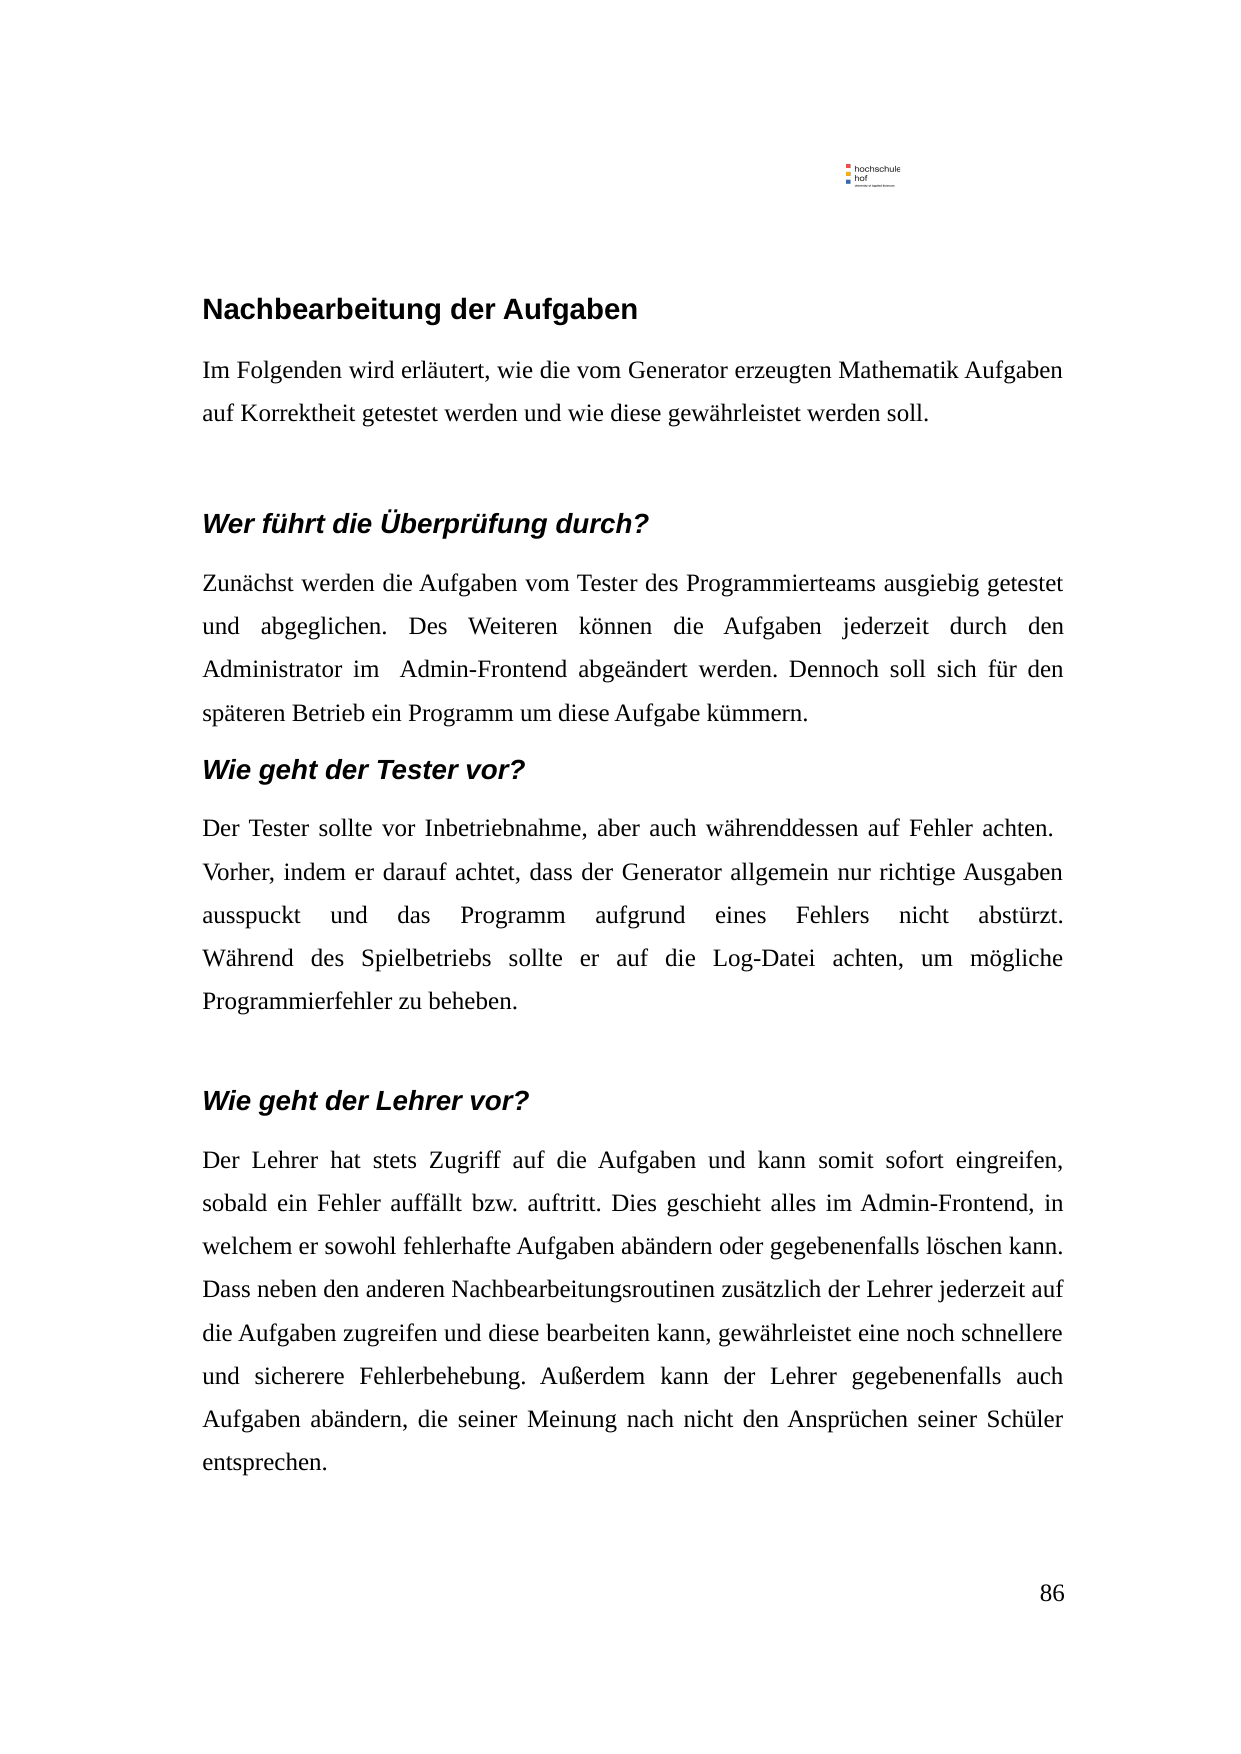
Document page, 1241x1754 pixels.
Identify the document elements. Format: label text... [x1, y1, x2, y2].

text Zunächst werden die Aufgaben vom Tester des Programmierteams ausgiebig getestet und abgeglichen. Des Weiteren können die Aufgaben jederzeit durch den Administrator im Admin-Frontend abgeändert werden. Dennoch soll sich für den späteren Betrieb ein Programm um diese Aufgabe kümmern. [202, 568, 1064, 726]
subtitle Wie geht der Tester vor? [202, 753, 1064, 785]
text Im Folgenden wird erläutert, wie die vom Generator erzeugten Mathematik Aufgaben auf Korrektheit getestet werden und wie diese gewährleistet werden soll. [202, 355, 1064, 427]
text Der Lehrer hat stets Zugriff auf die Aufgaben und kann somit sofort eingreifen, sobald ein Fehler auffällt bzw. auftritt. Dies geschieht alles im Admin-Frontend, in welchem er sowohl fehlerhafte Aufgaben abändern oder gegebenenfalls löschen kann. Dass neben den anderen Nachbearbeitungsroutinen zusätzlich der Lehrer jederzeit auf die Aufgaben zugreifen und diese bearbeiten kann, gewährleistet eine noch schnellere und sicherere Fehlerbehebung. Außerdem kann der Lehrer gegebenenfalls auch Aufgaben abändern, die seiner Meinung nach nicht den Ansprüchen seiner Schüler entsprechen. [202, 1145, 1064, 1476]
text Der Tester sollte vor Inbetriebnahme, aber auch währenddessen auf Fehler achten. Vorher, indem er darauf achtet, dass der Generator allgemein nur richtige Ausgaben ausspuckt und das Programm aufgrund eines Fehlers nicht abstürzt. Während des Spielbetriebs sollte er auf die Log-Datei achten, um mögliche Programmierfehler zu beheben. [202, 813, 1064, 1015]
subtitle Wer führt die Überprüfung durch? [202, 508, 1064, 540]
picture [846, 164, 901, 187]
subtitle Wie geht der Lehrer vor? [202, 1085, 1064, 1117]
subtitle Nachbearbeitung der Aufgaben [202, 292, 1064, 326]
